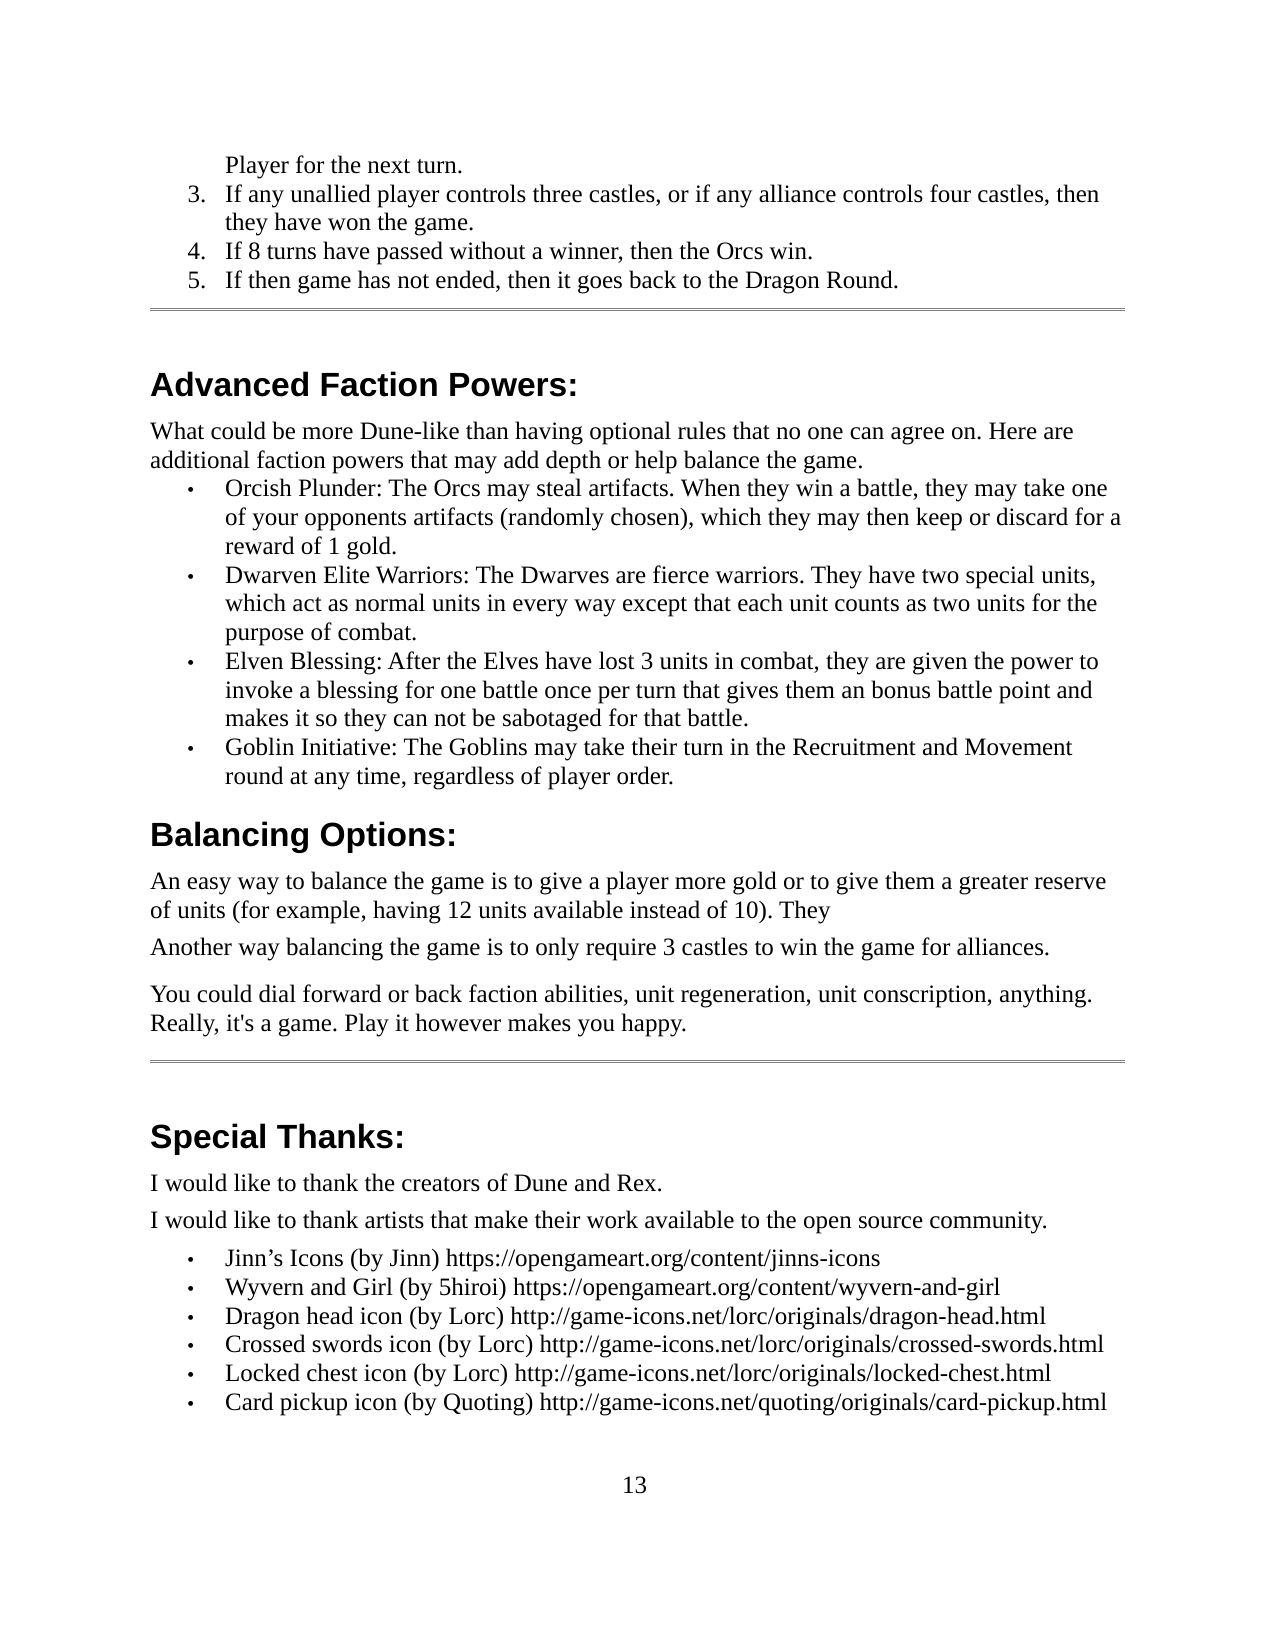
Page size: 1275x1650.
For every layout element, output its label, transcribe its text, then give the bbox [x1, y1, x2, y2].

list Locked chest icon (by Lorc) http://game-icons.net/lorc/originals/locked-chest.html [187, 1358, 1125, 1387]
subtitle Special Thanks: [150, 1117, 1125, 1155]
list Goblin Initiative: The Goblins may take their turn in the Recruitment and Movement round at any time, regardless of player order. [187, 732, 1125, 790]
subtitle Balancing Options: [150, 815, 1125, 853]
list If then game has not ended, then it goes back to the Dragon Round. [187, 265, 1125, 294]
text I would like to thank artists that make their work available to the open source community. [150, 1206, 1125, 1234]
list Orcish Plunder: The Orcs may steal artifacts. When they win a battle, they may take one of your opponents artifacts (randomly chosen), which they may then keep or discard for a reward of 1 gold. [187, 473, 1125, 560]
list If 8 turns have passed without a winner, then the Orcs win. [187, 236, 1125, 265]
text You could dial forward or back faction abilities, unit regeneration, unit conscription, anything. Really, it's a game. Play it however makes you happy. [150, 979, 1125, 1037]
subtitle Advanced Faction Powers: [150, 365, 1125, 403]
list Wyvern and Girl (by 5hiroi) https://opengameart.org/content/wyvern-and-girl [187, 1272, 1125, 1301]
text Another way balancing the game is to only require 3 castles to win the game for alliances. [150, 932, 1125, 961]
list Dragon head icon (by Lorc) http://game-icons.net/lorc/originals/dragon-head.html [187, 1301, 1125, 1329]
text An easy way to balance the game is to give a player more gold or to give them a greater reserve of units (for example, having 12 units available instead of 10). They [150, 866, 1125, 923]
list Dwarven Elite Warriors: The Dwarves are fierce warriors. They have two special units, which act as normal units in every way except that each unit counts as two units for the purpose of combat. [187, 560, 1125, 646]
text What could be more Dune-like than having optional rules that no one can agree on. Here are additional faction powers that may add depth or help balance the game. [150, 416, 1125, 473]
text I would like to thank the creators of Dune and Rex. [150, 1168, 1125, 1197]
list Player for the next turn. [187, 150, 1125, 179]
list Crossed swords icon (by Lorc) http://game-icons.net/lorc/originals/crossed-swords.html [187, 1329, 1125, 1358]
list Jinn’s Icons (by Jinn) https://opengameart.org/content/jinns-icons [187, 1243, 1125, 1272]
list Elven Blessing: After the Elves have lost 3 units in combat, they are given the power to invoke a blessing for one battle once per turn that gives them an bonus battle point and makes it so they can not be sabotaged for that battle. [187, 646, 1125, 732]
list If any unallied player controls three castles, or if any alliance controls four castles, then they have won the game. [187, 179, 1125, 236]
list Card pickup icon (by Quoting) http://game-icons.net/quoting/originals/card-pickup.html [187, 1387, 1125, 1416]
